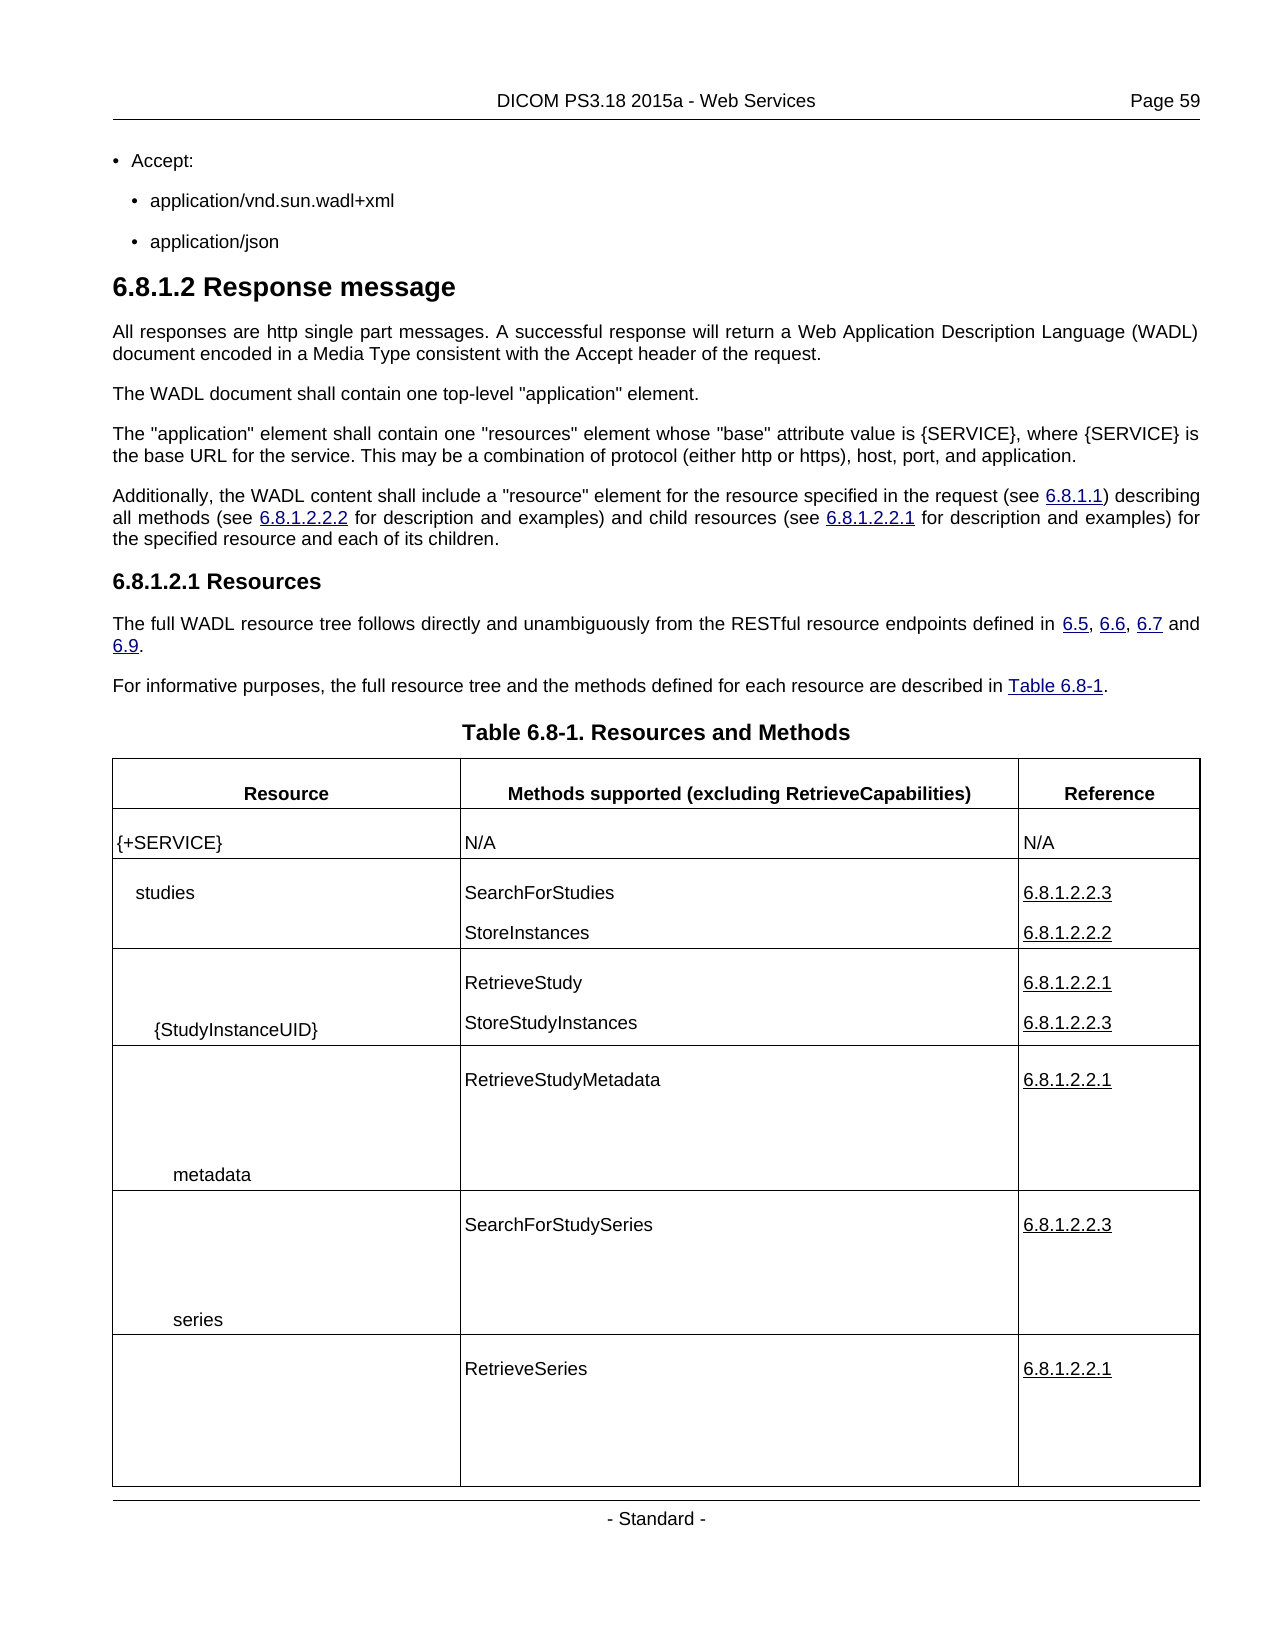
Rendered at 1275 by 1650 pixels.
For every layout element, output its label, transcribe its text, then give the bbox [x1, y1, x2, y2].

text Table 6.8-1. Resources and Methods [112, 719, 1200, 745]
table_cell SearchForStudySeries [461, 1191, 1018, 1334]
table_cell 6.8.1.2.2.1 [1019, 1046, 1199, 1189]
text The WADL document shall contain one top-level "application" element. [112, 383, 1200, 404]
list application/json [131, 231, 1200, 252]
table_cell SearchForStudies StoreInstances [461, 859, 1018, 948]
table_header Methods supported (excluding RetrieveCapabilities) [461, 759, 1018, 808]
text For informative purposes, the full resource tree and the methods defined for each resource are described in Table 6.8-1. [112, 675, 1200, 696]
table_cell N/A [1019, 809, 1199, 858]
table_cell [113, 1335, 460, 1486]
text The "application" element shall contain one "resources" element whose "base" attribute value is {SERVICE}, where {SERVICE} is the base URL for the service. This may be a combination of protocol (either http or https), host, port, and application. [112, 423, 1200, 466]
table_header Reference [1019, 759, 1199, 808]
table_cell 6.8.1.2.2.3 [1019, 1191, 1199, 1334]
list application/vnd.sun.wadl+xml [131, 190, 1200, 212]
table_cell 6.8.1.2.2.1 [1019, 1335, 1199, 1486]
text 6.8.1.2 Response message [112, 271, 1200, 302]
table_cell RetrieveStudyMetadata [461, 1046, 1018, 1189]
table_cell 6.8.1.2.2.1 6.8.1.2.2.3 [1019, 949, 1199, 1045]
table_cell studies [113, 859, 460, 948]
table_cell 6.8.1.2.2.3 6.8.1.2.2.2 [1019, 859, 1199, 948]
table_cell metadata [113, 1046, 460, 1189]
table_cell series [113, 1191, 460, 1334]
text All responses are http single part messages. A successful response will return a Web Application Description Language (WADL) document encoded in a Media Type consistent with the Accept header of the request. [112, 321, 1200, 364]
list Accept: [112, 150, 1200, 172]
table_cell {StudyInstanceUID} [113, 949, 460, 1045]
text 6.8.1.2.1 Resources [112, 568, 1200, 594]
table_cell RetrieveStudy StoreStudyInstances [461, 949, 1018, 1045]
text Additionally, the WADL content shall include a "resource" element for the resource specified in the request (see 6.8.1.1) describing all methods (see 6.8.1.2.2.2 for description and examples) and child resources (see 6.8.1.2.2.1 for description and examples) for the specified resource and each of its children. [112, 485, 1200, 550]
table_cell {+SERVICE} [113, 809, 460, 858]
table_cell N/A [461, 809, 1018, 858]
table_header Resource [113, 759, 460, 808]
table_cell RetrieveSeries [461, 1335, 1018, 1486]
text The full WADL resource tree follows directly and unambiguously from the RESTful resource endpoints defined in 6.5, 6.6, 6.7 and 6.9. [112, 613, 1200, 656]
